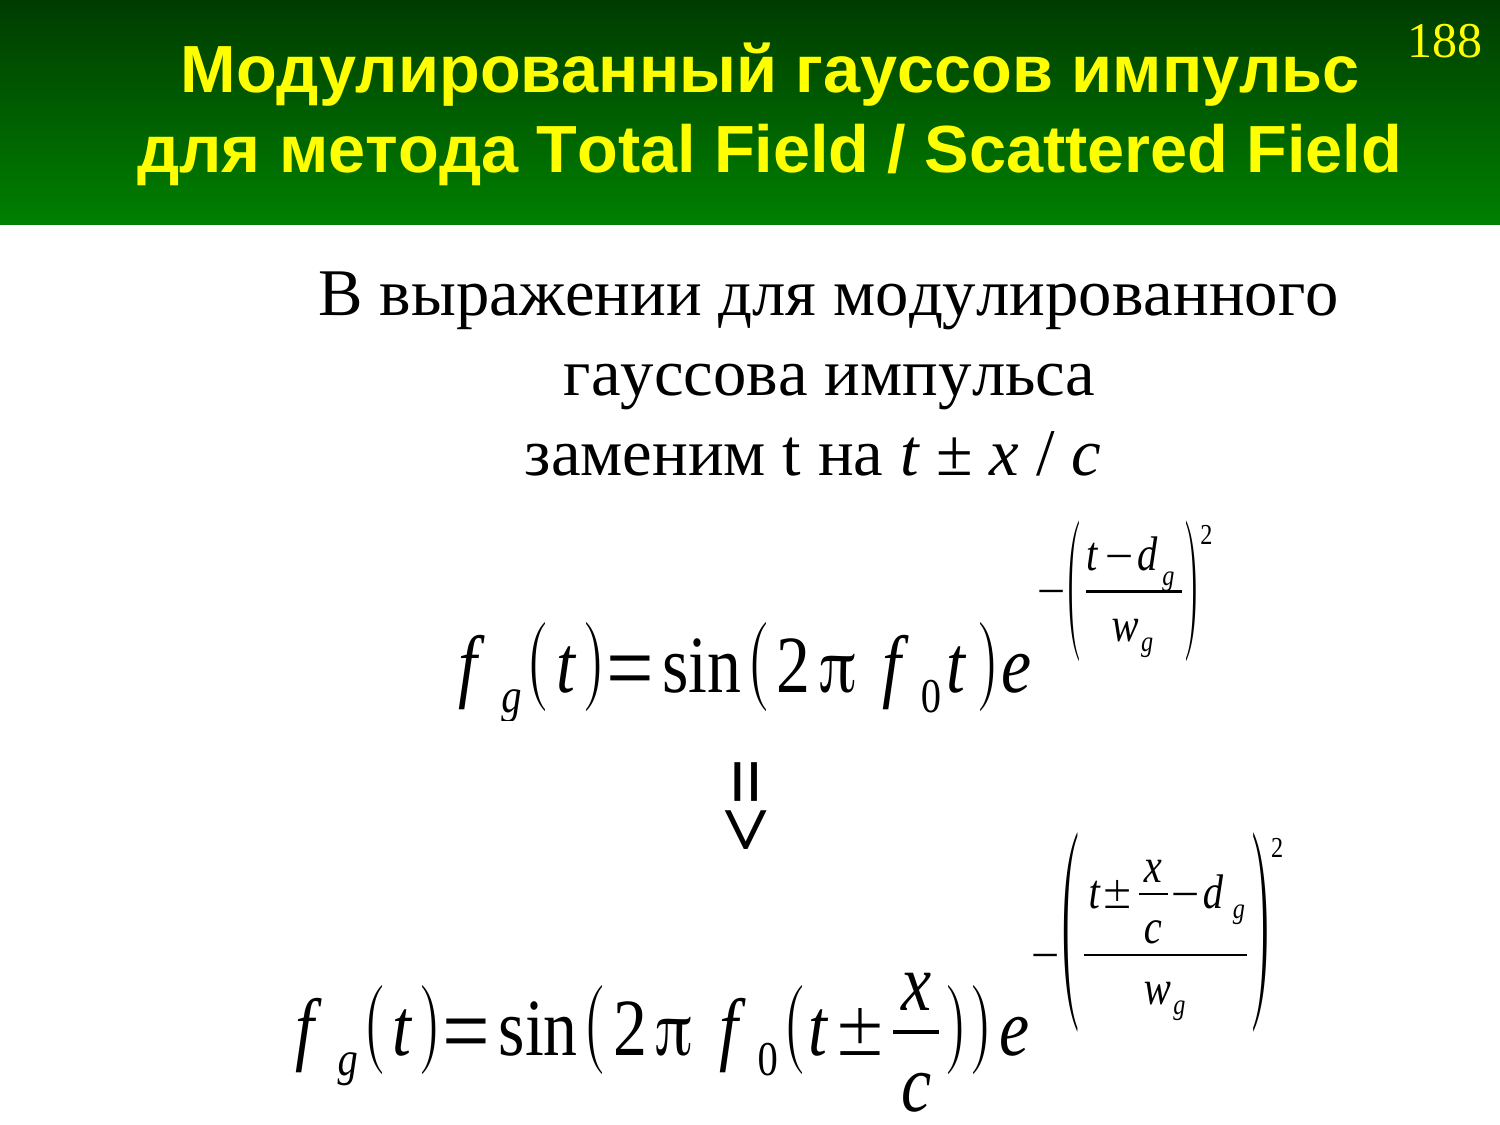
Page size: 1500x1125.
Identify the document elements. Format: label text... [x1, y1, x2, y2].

chart [265, 826, 1300, 1125]
text_box => [690, 744, 810, 898]
title Модулированный гауссов импульс для метода Total Field / Scattered Field [100, 7, 1441, 204]
text_box В выражении для модулированного гауссова импульса заменим t на t ± x / c [304, 241, 1347, 497]
chart [429, 519, 1229, 721]
